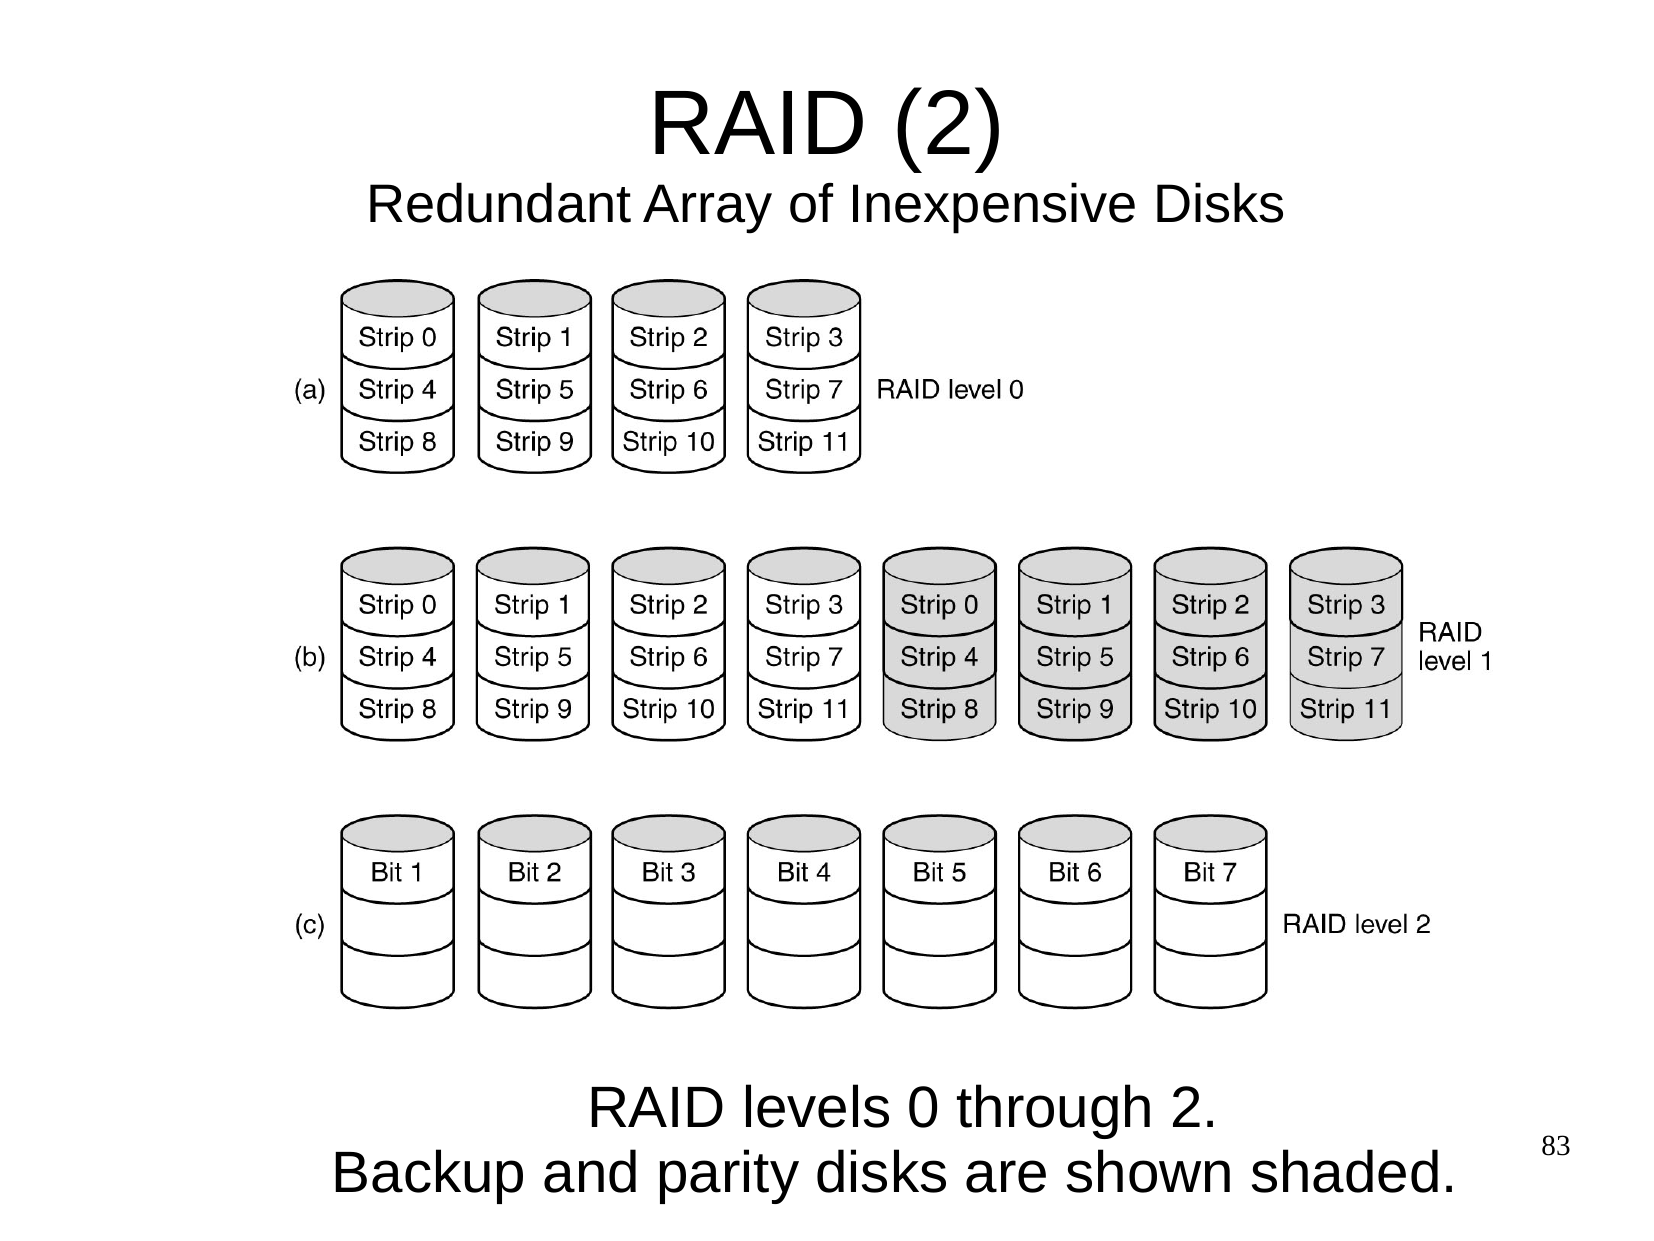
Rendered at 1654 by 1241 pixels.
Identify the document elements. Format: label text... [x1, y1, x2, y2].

picture [293, 279, 1494, 1042]
title RAID (2) Redundant Array of Inexpensive Disks [82, 49, 1571, 257]
text_box RAID levels 0 through 2. Backup and parity disks are shown shaded. [317, 1067, 1475, 1213]
